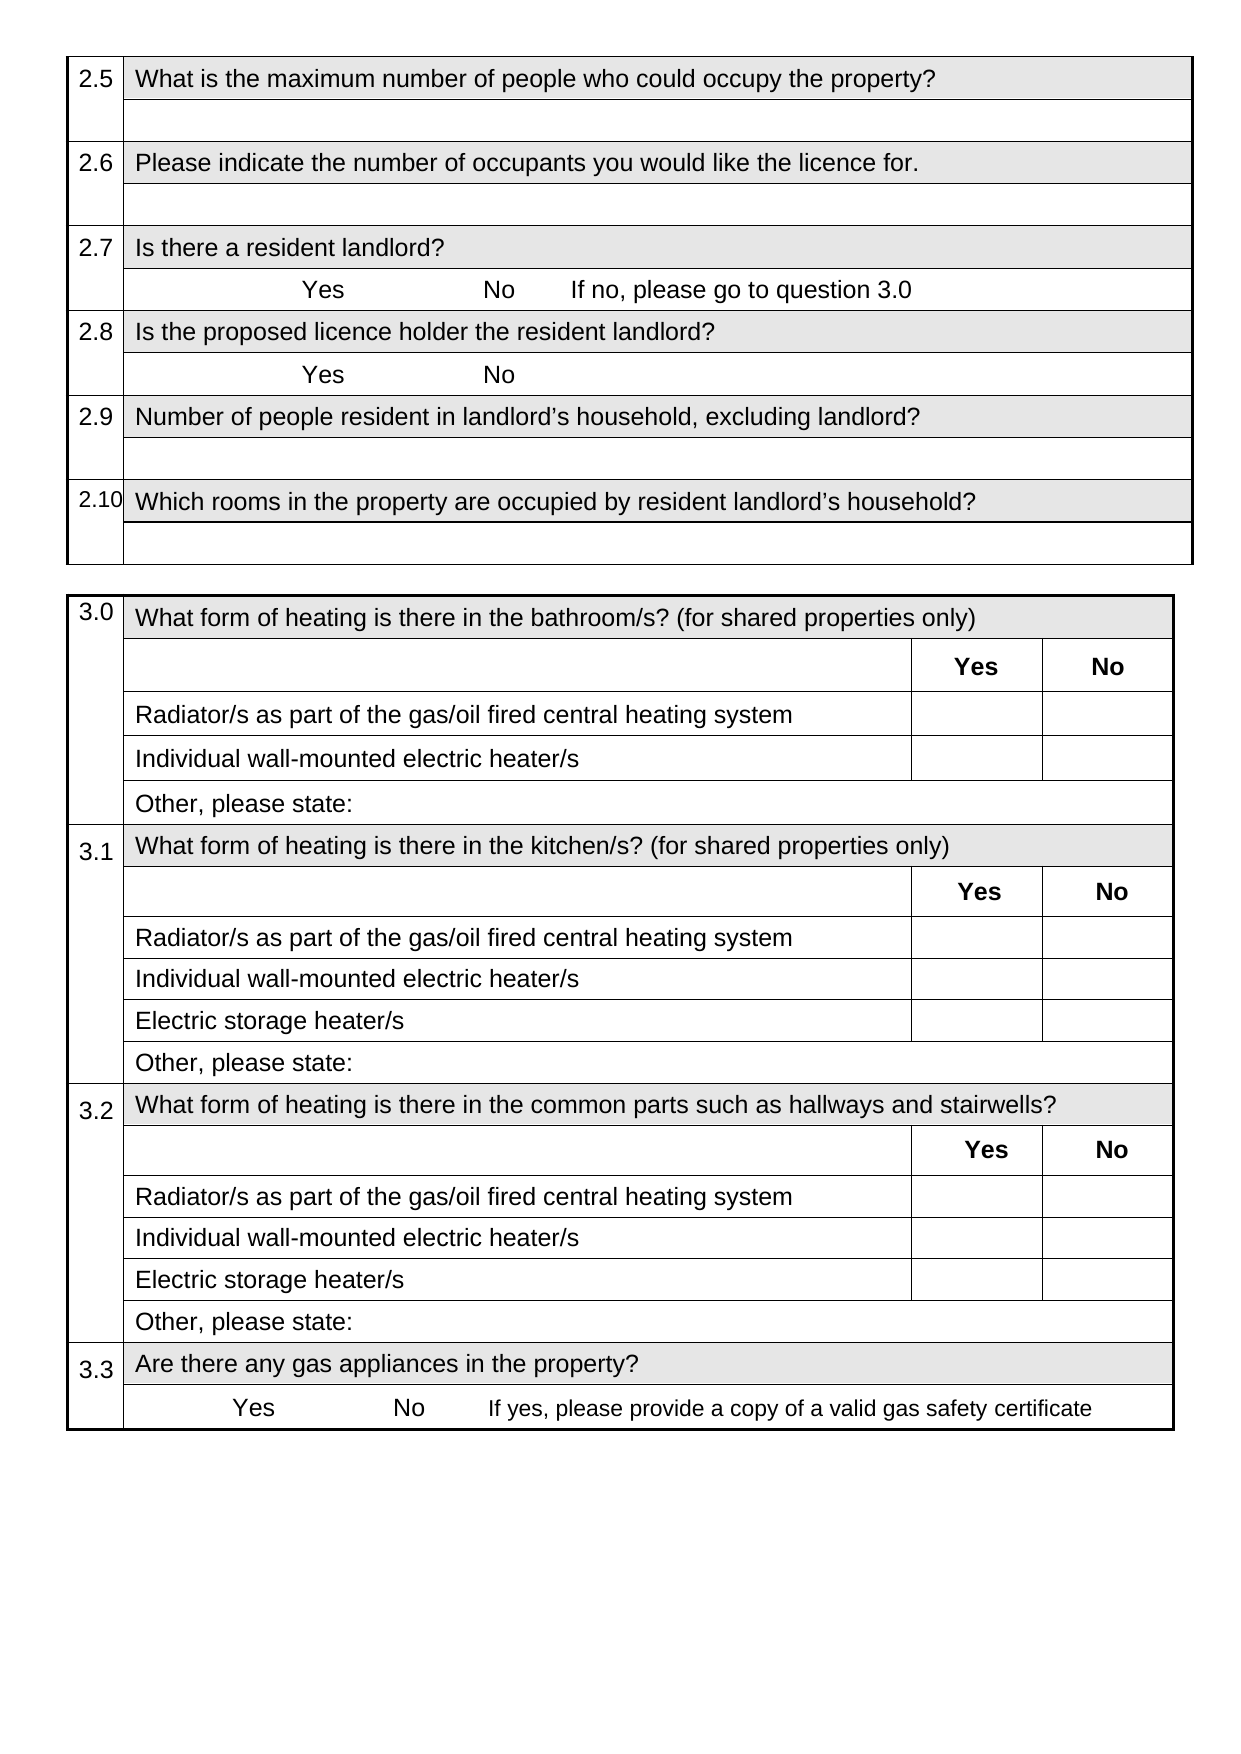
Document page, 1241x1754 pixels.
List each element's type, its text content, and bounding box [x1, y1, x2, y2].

table_cell [1043, 959, 1172, 999]
table_cell No [1043, 1126, 1172, 1175]
table_cell [912, 1259, 1042, 1300]
table_cell Other, please state: [124, 781, 1172, 824]
table_cell [912, 917, 1042, 957]
table_cell [912, 736, 1042, 779]
table_cell 2.10 [69, 480, 123, 564]
table_cell [912, 692, 1042, 735]
table_header What form of heating is there in the bathroom/s? (for shared properties only) [124, 597, 1172, 638]
table_cell 3.3 [69, 1343, 123, 1428]
table_cell Are there any gas appliances in the property? [124, 1343, 1172, 1383]
table_cell Number of people resident in landlord’s household, excluding landlord? [124, 396, 1191, 437]
table_cell [1043, 736, 1172, 779]
table_cell No [1043, 867, 1172, 916]
table_cell [912, 1176, 1042, 1216]
table_cell What is the maximum number of people who could occupy the property? [124, 57, 1191, 98]
table_cell 3.2 [69, 1084, 123, 1342]
table_cell Electric storage heater/s [124, 1000, 911, 1041]
table_cell [1043, 1000, 1172, 1041]
table_cell [1043, 1218, 1172, 1258]
table_cell [124, 1126, 911, 1175]
table_cell 2.8 [69, 311, 123, 394]
table_cell Is there a resident landlord? [124, 226, 1191, 268]
table_cell 3.1 [69, 825, 123, 1083]
table_cell [912, 959, 1042, 999]
table_cell Electric storage heater/s [124, 1259, 911, 1300]
table_cell [124, 184, 1191, 225]
table_cell [124, 100, 1191, 141]
table_cell What form of heating is there in the common parts such as hallways and stairwells? [124, 1084, 1172, 1124]
table_cell Yes No If no, please go to question 3.0 [124, 269, 1191, 310]
table_cell Radiator/s as part of the gas/oil fired central heating system [124, 1176, 911, 1216]
table_cell [124, 438, 1191, 479]
table_cell Other, please state: [124, 1301, 1172, 1342]
table_cell Yes [912, 867, 1042, 916]
table_cell 2.6 [69, 142, 123, 225]
table_cell Yes No If yes, please provide a copy of a valid gas safety certificate [124, 1385, 1172, 1428]
table_cell [1043, 1176, 1172, 1216]
table_cell Which rooms in the property are occupied by resident landlord’s household? [124, 480, 1191, 521]
table_cell No [1043, 639, 1172, 691]
table_cell [1043, 692, 1172, 735]
table_cell Yes [912, 639, 1042, 691]
table_cell Please indicate the number of occupants you would like the licence for. [124, 142, 1191, 183]
table_cell Individual wall-mounted electric heater/s [124, 959, 911, 999]
table_cell [912, 1218, 1042, 1258]
table_cell [912, 1000, 1042, 1041]
table_cell Radiator/s as part of the gas/oil fired central heating system [124, 692, 911, 735]
table_cell Other, please state: [124, 1042, 1172, 1083]
table_cell Is the proposed licence holder the resident landlord? [124, 311, 1191, 352]
table_cell [124, 523, 1191, 564]
table_cell [1043, 917, 1172, 957]
table_cell Yes [912, 1126, 1042, 1175]
table_cell What form of heating is there in the kitchen/s? (for shared properties only) [124, 825, 1172, 866]
table_cell [124, 639, 911, 691]
table_cell 2.9 [69, 396, 123, 479]
table_cell [1043, 1259, 1172, 1300]
table_cell Radiator/s as part of the gas/oil fired central heating system [124, 917, 911, 957]
table_cell Individual wall-mounted electric heater/s [124, 1218, 911, 1258]
table_cell [124, 867, 911, 916]
table_header 3.0 [69, 597, 123, 824]
table_cell 2.5 [69, 57, 123, 141]
table_cell 2.7 [69, 226, 123, 310]
table_cell Yes No [124, 353, 1191, 394]
table_cell Individual wall-mounted electric heater/s [124, 736, 911, 779]
